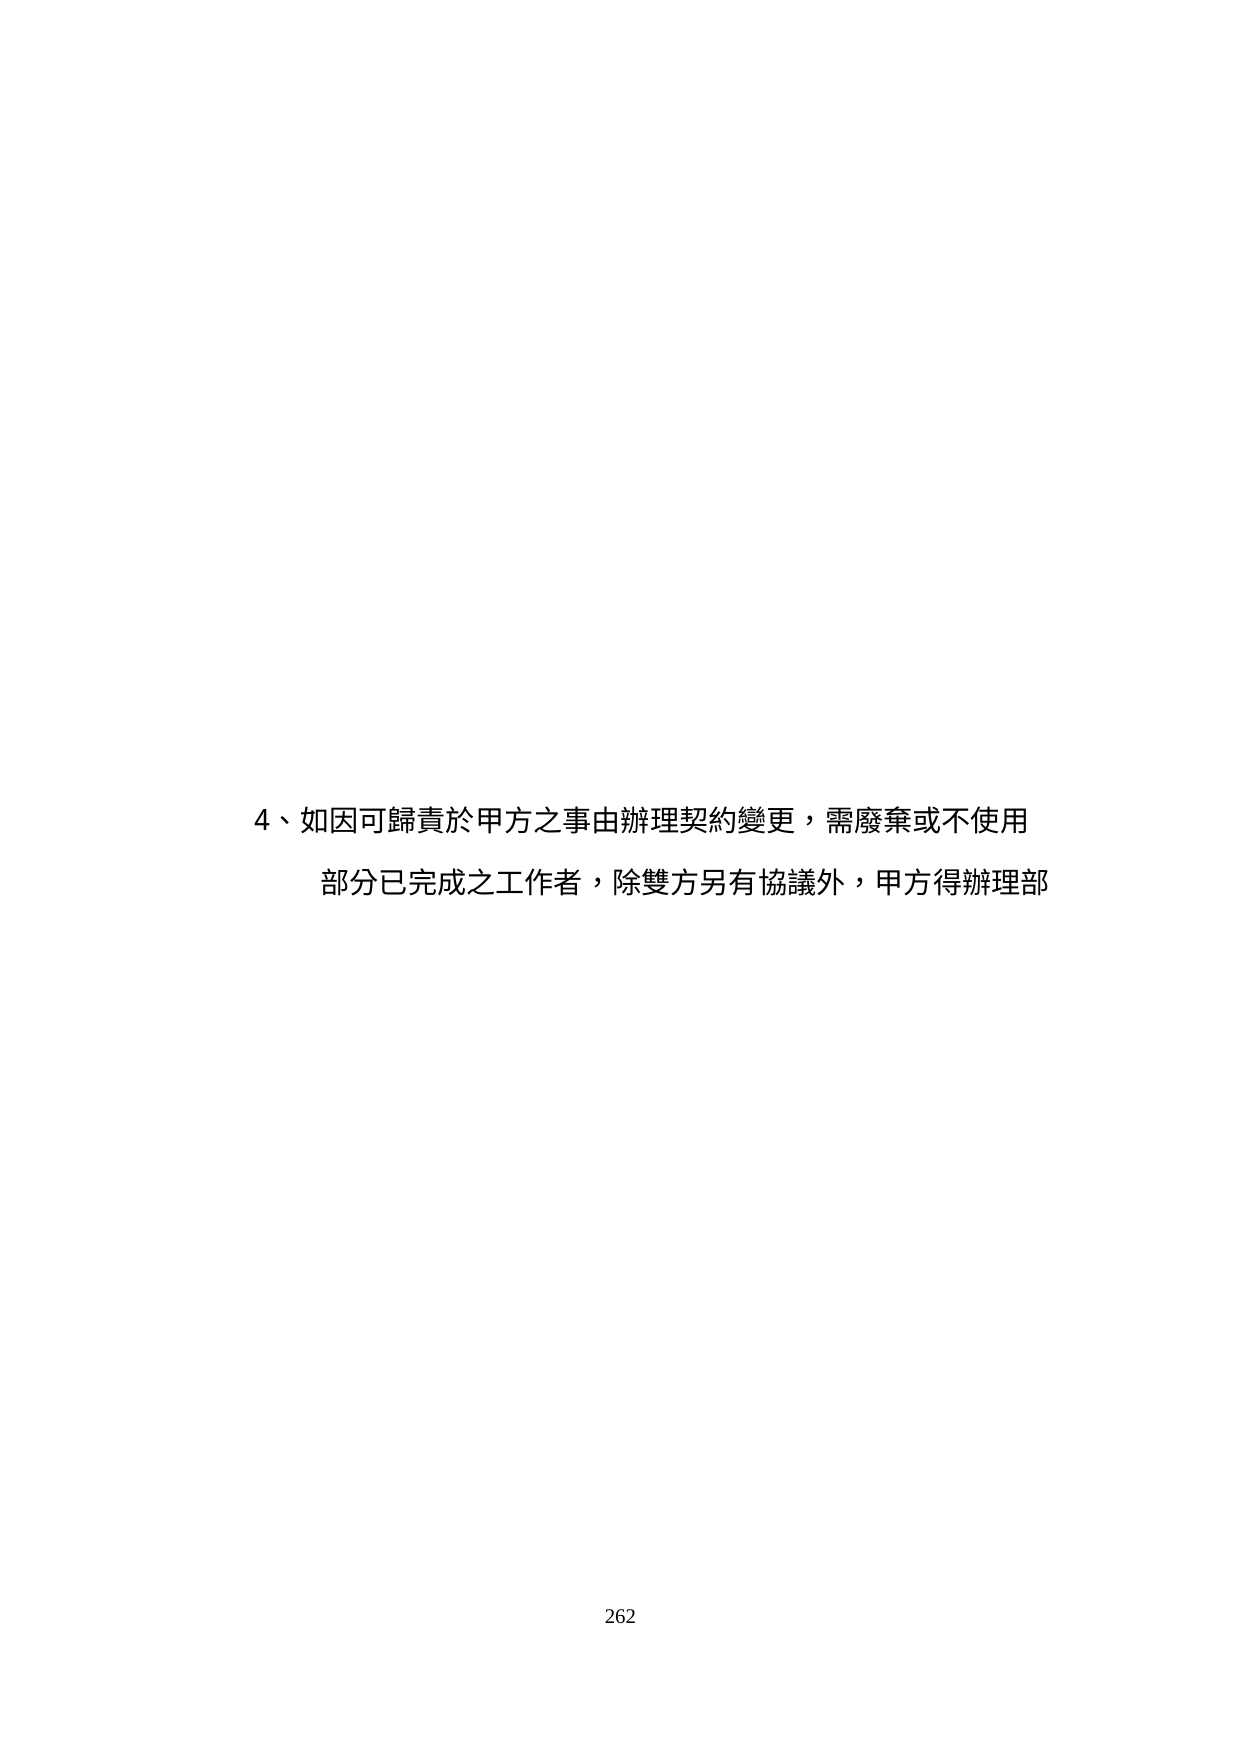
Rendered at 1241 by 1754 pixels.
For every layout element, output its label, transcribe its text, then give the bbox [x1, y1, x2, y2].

list 如因可歸責於甲方之事由辦理契約變更，需廢棄或不使用部分已完成之工作者，除雙方另有協議外，甲方得辦理部 [253, 777, 1053, 902]
